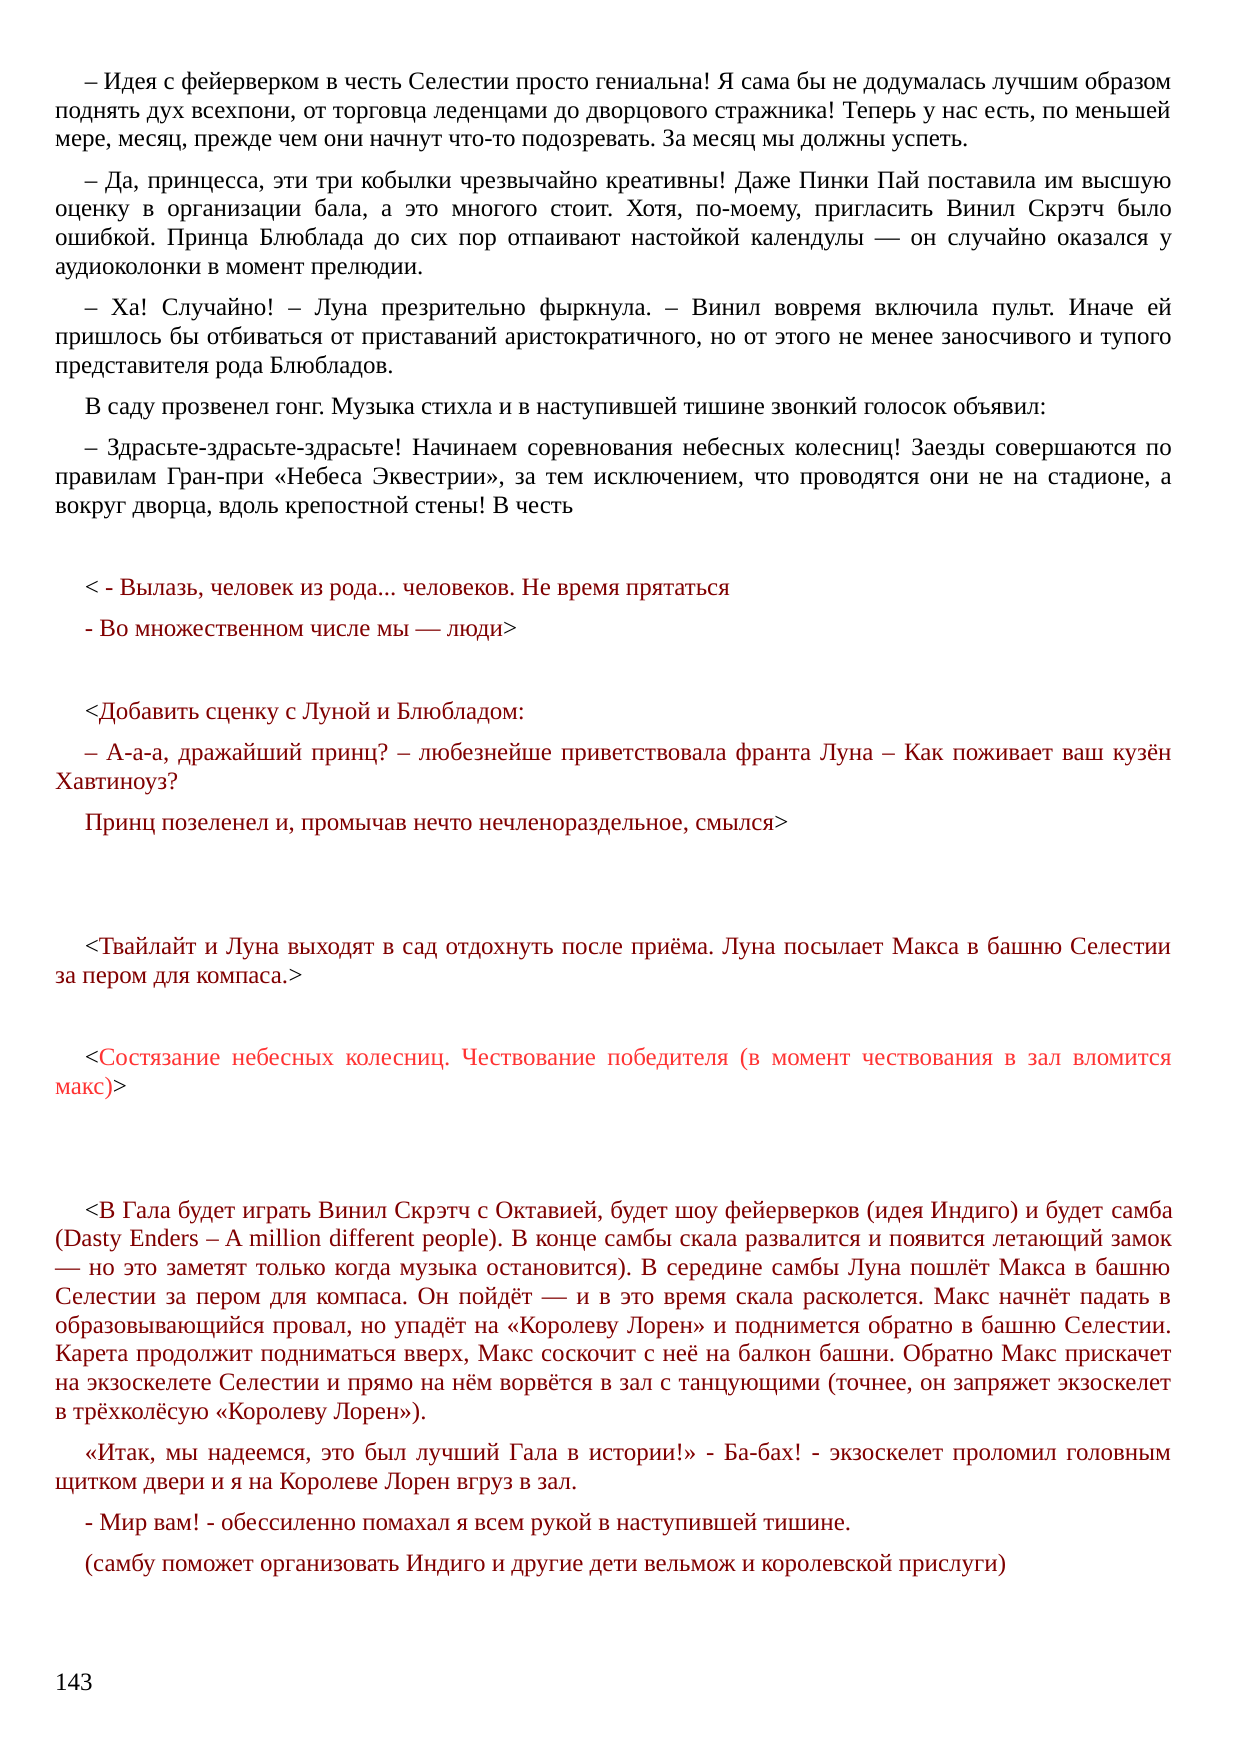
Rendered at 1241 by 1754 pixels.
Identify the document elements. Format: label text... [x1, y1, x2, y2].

text «Итак, мы надеемся, это был лучший Гала в истории!» - Ба-бах! - экзоскелет проломил головным щитком двери и я на Королеве Лорен вгруз в зал. [55, 1437, 1173, 1495]
text Принц позеленел и, промычав нечто нечленораздельное, смылся> [55, 807, 1173, 836]
text <Состязание небесных колесниц. Чествование победителя (в момент чествования в зал вломится макс)> [55, 1042, 1173, 1100]
text – Да, принцесса, эти три кобылки чрезвычайно креативны! Даже Пинки Пай поставила им высшую оценку в организации бала, а это многого стоит. Хотя, по-моему, пригласить Винил Скрэтч было ошибкой. Принца Блюблада до сих пор отпаивают настойкой календулы — он случайно оказался у аудиоколонки в момент прелюдии. [55, 165, 1173, 280]
text – А-а-а, дражайший принц? – любезнейше приветствовала франта Луна – Как поживает ваш кузён Хавтиноуз? [55, 737, 1173, 795]
text <Твайлайт и Луна выходят в сад отдохнуть после приёма. Луна посылает Макса в башню Селестии за пером для компаса.> [55, 931, 1173, 988]
text – Здрасьте-здрасьте-здрасьте! Начинаем соревнования небесных колесниц! Заезды совершаются по правилам Гран-при «Небеса Эквестрии», за тем исключением, что проводятся они не на стадионе, а вокруг дворца, вдоль крепостной стены! В честь [55, 432, 1173, 518]
text - Во множественном числе мы — люди> [55, 613, 1173, 642]
text – Идея с фейерверком в честь Селестии просто гениальна! Я сама бы не додумалась лучшим образом поднять дух всехпони, от торговца леденцами до дворцового стражника! Теперь у нас есть, по меньшей мере, месяц, прежде чем они начнут что-то подозревать. За месяц мы должны успеть. [55, 66, 1173, 152]
text <В Гала будет играть Винил Скрэтч с Октавией, будет шоу фейерверков (идея Индиго) и будет cамба (Dasty Enders – A million different people). В конце самбы скала развалится и появится летающий замок — но это заметят только когда музыка остановится). В середине самбы Луна пошлёт Макса в башню Селестии за пером для компаса. Он пойдёт — и в это время скала расколется. Макс начнёт падать в образовывающийся провал, но упадёт на «Королеву Лорен» и поднимется обратно в башню Селестии. Карета продолжит подниматься вверх, Макс соскочит с неё на балкон башни. Обратно Макс прискачет на экзоскелете Селестии и прямо на нём ворвётся в зал с танцующими (точнее, он запряжет экзоскелет в трёхколёсую «Королеву Лорен»). [55, 1195, 1173, 1425]
text - Мир вам! - обессиленно помахал я всем рукой в наступившей тишине. [55, 1507, 1173, 1536]
text В саду прозвенел гонг. Музыка стихла и в наступившей тишине звонкий голосок объявил: [55, 391, 1173, 420]
text <Добавить сценку с Луной и Блюбладом: [55, 696, 1173, 725]
text (самбу поможет организовать Индиго и другие дети вельмож и королевской прислуги) [55, 1548, 1173, 1577]
text – Ха! Случайно! – Луна презрительно фыркнула. – Винил вовремя включила пульт. Иначе ей пришлось бы отбиваться от приставаний аристократичного, но от этого не менее заносчивого и тупого представителя рода Блюбладов. [55, 292, 1173, 378]
text < - Вылазь, человек из рода... человеков. Не время прятаться [55, 572, 1173, 601]
